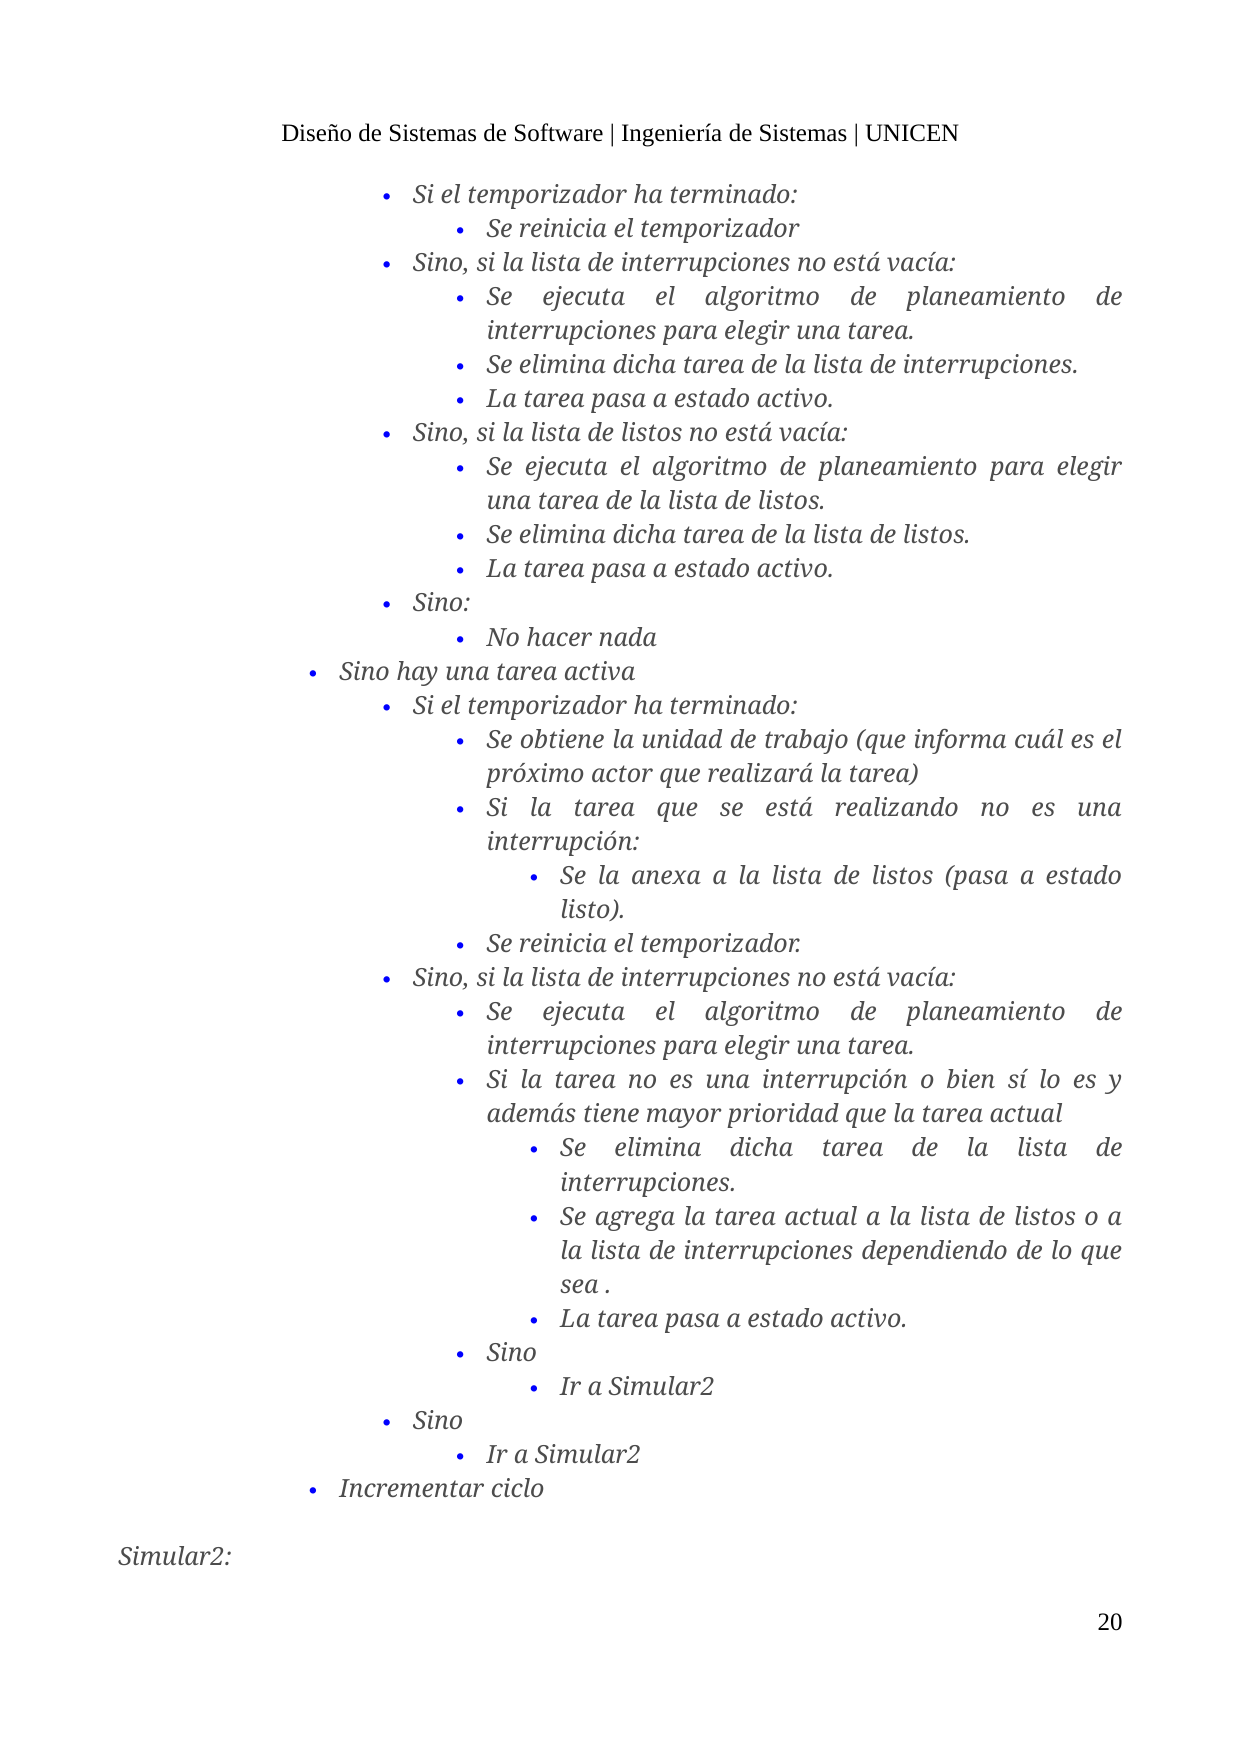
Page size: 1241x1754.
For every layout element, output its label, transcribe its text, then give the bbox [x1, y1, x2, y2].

list Se la anexa a la lista de listos (pasa a estado listo). [531, 858, 1122, 926]
list Si la tarea que se está realizando no es una interrupción: [457, 789, 1122, 858]
list Sino, si la lista de interrupciones no está vacía: [383, 960, 1122, 994]
list La tarea pasa a estado activo. [457, 381, 1122, 415]
list La tarea pasa a estado activo. [457, 551, 1122, 585]
list Si el temporizador ha terminado: [383, 687, 1122, 721]
list Sino, si la lista de listos no está vacía: [383, 415, 1122, 449]
list Si el temporizador ha terminado: [383, 176, 1122, 210]
list La tarea pasa a estado activo. [531, 1300, 1122, 1334]
list Se ejecuta el algoritmo de planeamiento de interrupciones para elegir una tarea. [457, 994, 1122, 1062]
list Ir a Simular2 [531, 1368, 1122, 1403]
list Se elimina dicha tarea de la lista de listos. [457, 517, 1122, 551]
list Se elimina dicha tarea de la lista de interrupciones. [457, 347, 1122, 381]
list Se elimina dicha tarea de la lista de interrupciones. [531, 1130, 1122, 1198]
text Simular2: [118, 1539, 1122, 1573]
list No hacer nada [457, 619, 1122, 653]
list Se ejecuta el algoritmo de planeamiento de interrupciones para elegir una tarea. [457, 278, 1122, 347]
list Sino [457, 1334, 1122, 1368]
list Sino, si la lista de interrupciones no está vacía: [383, 244, 1122, 278]
list Ir a Simular2 [457, 1437, 1122, 1471]
list Incrementar ciclo [309, 1471, 1122, 1505]
list Si la tarea no es una interrupción o bien sí lo es y además tiene mayor prioridad que la tarea actual [457, 1062, 1122, 1130]
list Sino hay una tarea activa [309, 653, 1122, 687]
list Sino: [383, 585, 1122, 619]
list Se ejecuta el algoritmo de planeamiento para elegir una tarea de la lista de listos. [457, 449, 1122, 517]
list Se reinicia el temporizador. [457, 926, 1122, 960]
list Se agrega la tarea actual a la lista de listos o a la lista de interrupciones dependiendo de lo que sea . [531, 1198, 1122, 1300]
list Se obtiene la unidad de trabajo (que informa cuál es el próximo actor que realizará la tarea) [457, 721, 1122, 789]
list Sino [383, 1403, 1122, 1437]
list Se reinicia el temporizador [457, 210, 1122, 244]
